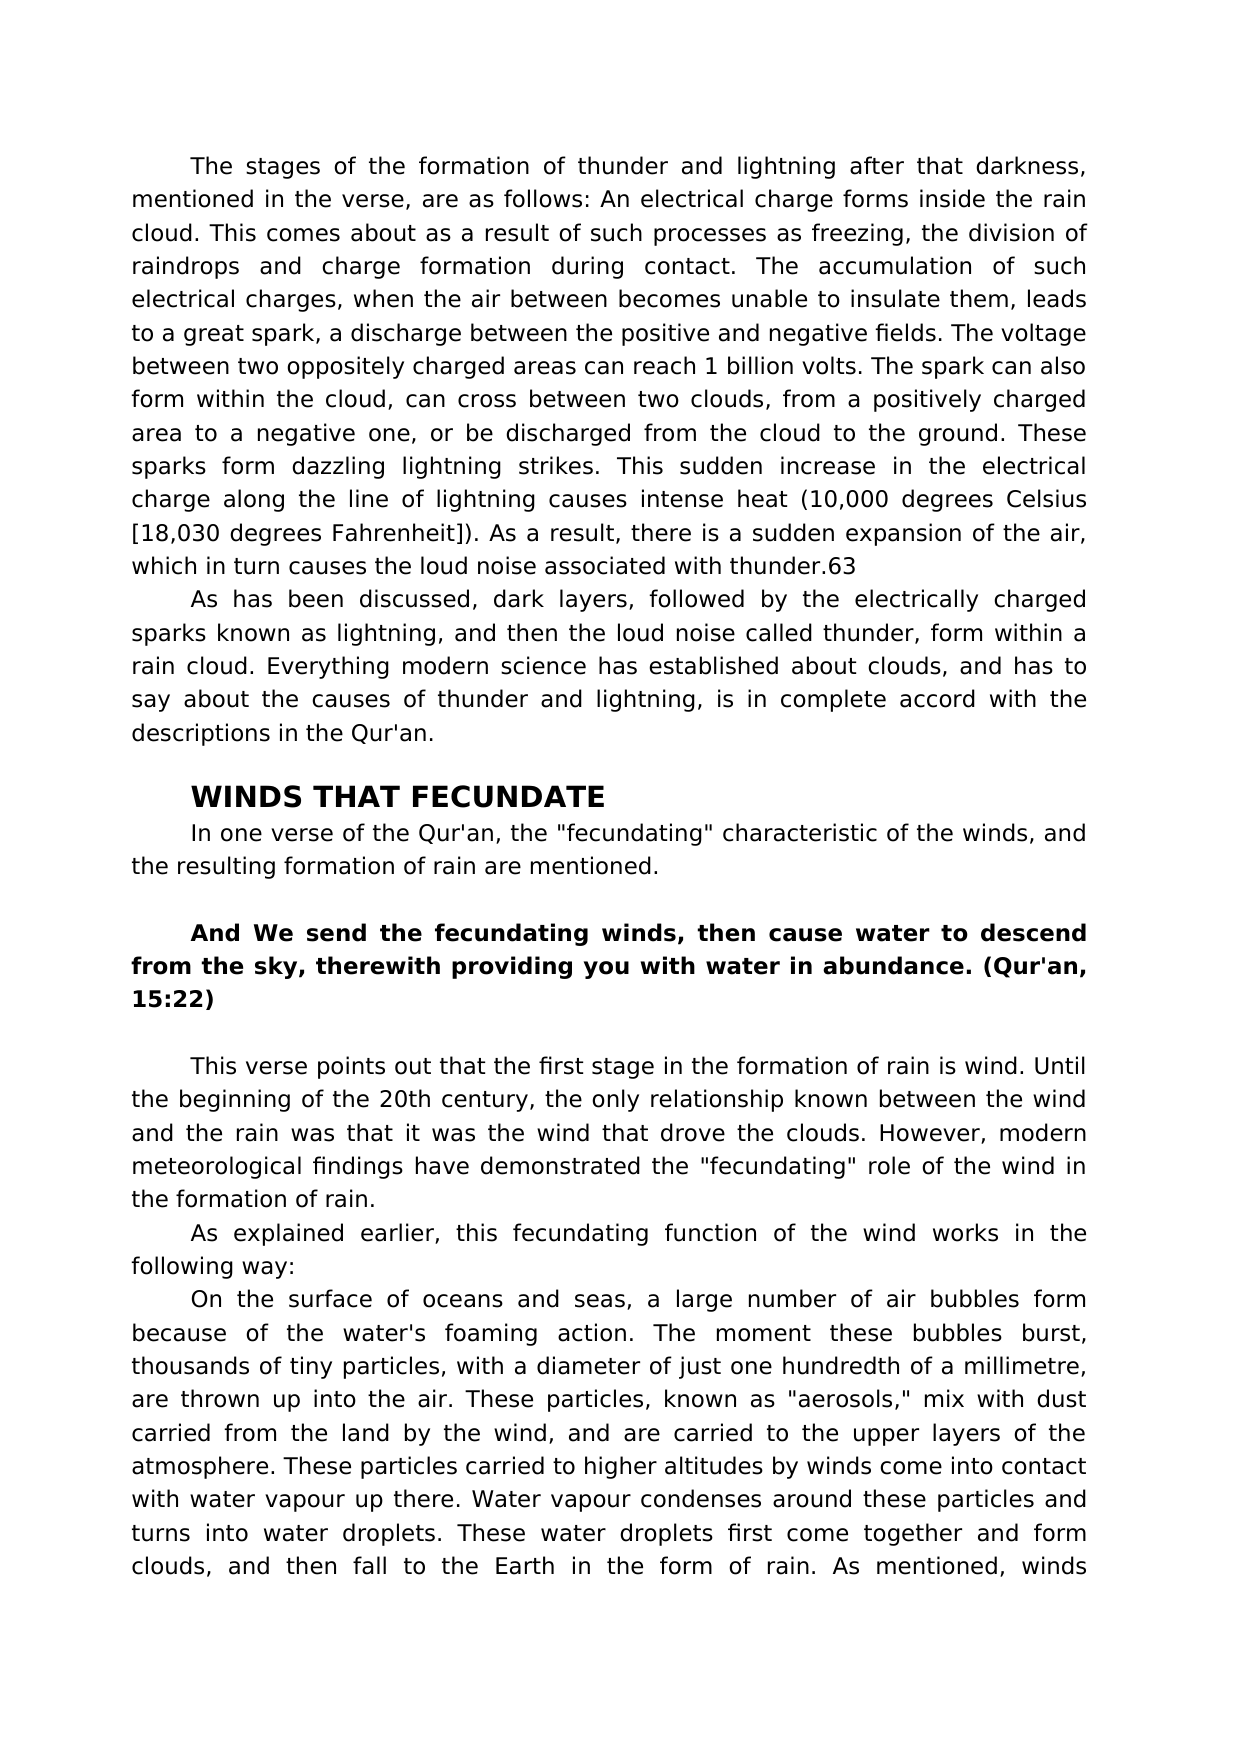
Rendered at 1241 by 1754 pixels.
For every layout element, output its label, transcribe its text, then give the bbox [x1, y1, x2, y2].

text And We send the fecundating winds, then cause water to descend from the sky, therewith providing you with water in abundance. (Qur'an, 15:22) [131, 914, 1088, 1014]
text On the surface of oceans and seas, a large number of air bubbles form because of the water's foaming action. The moment these bubbles burst, thousands of tiny particles, with a diameter of just one hundredth of a millimetre, are thrown up into the air. These particles, known as "aerosols," mix with dust carried from the land by the wind, and are carried to the upper layers of the atmosphere. These particles carried to higher altitudes by winds come into contact with water vapour up there. Water vapour condenses around these particles and turns into water droplets. These water droplets first come together and form clouds, and then fall to the Earth in the form of rain. As mentioned, winds [131, 1281, 1088, 1581]
text This verse points out that the first stage in the formation of rain is wind. Until the beginning of the 20th century, the only relationship known between the wind and the rain was that it was the wind that drove the clouds. However, modern meteorological findings have demonstrated the "fecundating" role of the wind in the formation of rain. [131, 1048, 1088, 1214]
text The stages of the formation of thunder and lightning after that darkness, mentioned in the verse, are as follows: An electrical charge forms inside the rain cloud. This comes about as a result of such processes as freezing, the division of raindrops and charge formation during contact. The accumulation of such electrical charges, when the air between becomes unable to insulate them, leads to a great spark, a discharge between the positive and negative fields. The voltage between two oppositely charged areas can reach 1 billion volts. The spark can also form within the cloud, can cross between two clouds, from a positively charged area to a negative one, or be discharged from the cloud to the ground. These sparks form dazzling lightning strikes. This sudden increase in the electrical charge along the line of lightning causes intense heat (10,000 degrees Celsius [18,030 degrees Fahrenheit]). As a result, there is a sudden expansion of the air, which in turn causes the loud noise associated with thunder.63 [131, 148, 1088, 581]
text In one verse of the Qur'an, the "fecundating" characteristic of the winds, and the resulting formation of rain are mentioned. [131, 814, 1088, 881]
text As explained earlier, this fecundating function of the wind works in the following way: [131, 1214, 1088, 1281]
text WINDS THAT FECUNDATE [131, 781, 1088, 814]
text As has been discussed, dark layers, followed by the electrically charged sparks known as lightning, and then the loud noise called thunder, form within a rain cloud. Everything modern science has established about clouds, and has to say about the causes of thunder and lightning, is in complete accord with the descriptions in the Qur'an. [131, 581, 1088, 748]
